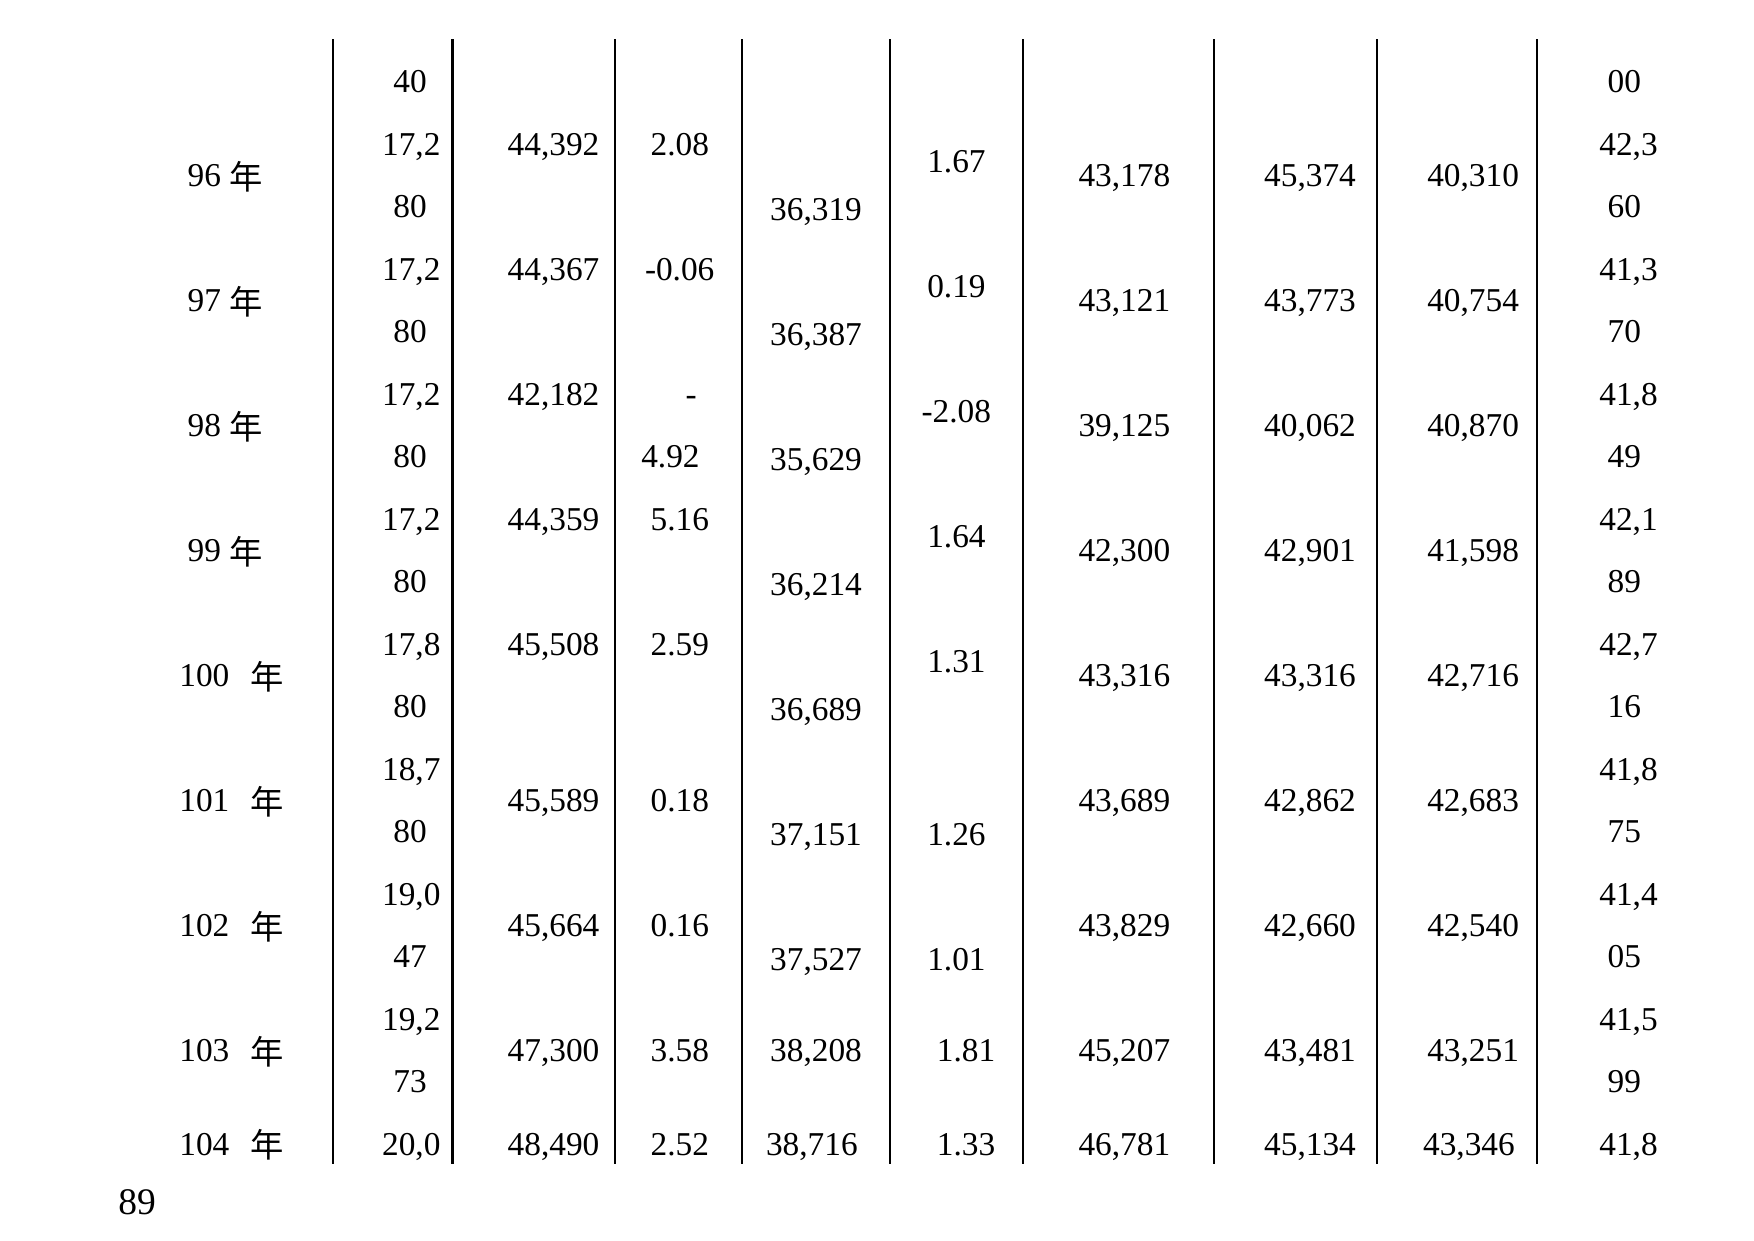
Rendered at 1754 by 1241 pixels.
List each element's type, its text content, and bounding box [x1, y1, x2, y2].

table_cell 40,754 [1378, 227, 1536, 352]
table_cell 37,151 [743, 727, 889, 852]
table_cell 45,508 [454, 602, 614, 727]
table_cell 43,773 [1215, 227, 1376, 352]
table_cell 42,716 [1378, 602, 1536, 727]
table_cell 48,490 [454, 1102, 614, 1164]
table_cell 44,392 [454, 102, 614, 227]
table_cell 43,689 [1024, 727, 1213, 852]
table_cell 5.16 [616, 477, 741, 602]
table_cell 42,660 [1215, 852, 1376, 977]
table_cell 2.52 [616, 1102, 741, 1164]
table_cell 17,280 [334, 102, 451, 227]
table_cell 36,387 [743, 227, 889, 352]
table_cell [616, 39, 741, 102]
table_cell 98年 [84, 352, 332, 477]
table_cell 19,273 [334, 977, 451, 1102]
table_cell [1215, 39, 1376, 102]
table_cell 3.58 [616, 977, 741, 1102]
table_cell 00 42,360 41,370 41,849 42,189 42,716 [1538, 39, 1673, 727]
table_cell [891, 39, 1022, 102]
table_cell 0.18 [616, 727, 741, 852]
table_cell 96年 [84, 102, 332, 227]
table_cell 2.08 [616, 102, 741, 227]
table_cell 43,316 [1024, 602, 1213, 727]
table_cell 17,280 [334, 477, 451, 602]
table_cell 43,481 [1215, 977, 1376, 1102]
table_cell 36,319 [743, 102, 889, 227]
table_cell 1.31 [891, 602, 1022, 727]
table_cell [743, 39, 889, 102]
table_cell 0.19 [891, 227, 1022, 352]
table_cell 43,346 [1378, 1102, 1536, 1164]
table_cell 1.26 [891, 727, 1022, 852]
table_cell 42,540 [1378, 852, 1536, 977]
table_cell 41,875 [1538, 727, 1673, 852]
table_cell 42,862 [1215, 727, 1376, 852]
table_cell [454, 39, 614, 102]
table_cell 44,359 [454, 477, 614, 602]
table_cell 41,405 [1538, 852, 1673, 977]
table_cell 17,880 [334, 602, 451, 727]
table_cell 97年 [84, 227, 332, 352]
table_cell 103年 [84, 977, 332, 1102]
table_cell 40,870 [1378, 352, 1536, 477]
table_cell 20,0 [334, 1102, 451, 1164]
table_cell 40 [334, 39, 451, 102]
table_cell 1.64 [891, 477, 1022, 602]
table_cell 45,664 [454, 852, 614, 977]
table_cell 42,182 [454, 352, 614, 477]
table_cell 1.67 [891, 102, 1022, 227]
table_cell 45,374 [1215, 102, 1376, 227]
table_cell [1378, 39, 1536, 102]
table_cell 19,047 [334, 852, 451, 977]
table_cell 1.81 [891, 977, 1022, 1102]
table_cell 41,599 [1538, 977, 1673, 1102]
table_cell 40,310 [1378, 102, 1536, 227]
table_cell 39,125 [1024, 352, 1213, 477]
table_cell 37,527 [743, 852, 889, 977]
table_cell 45,134 [1215, 1102, 1376, 1164]
table_cell 100年 [84, 602, 332, 727]
table_cell 102年 [84, 852, 332, 977]
table_cell 42,901 [1215, 477, 1376, 602]
table_cell 17,280 [334, 352, 451, 477]
table_cell 101年 [84, 727, 332, 852]
table_cell -0.06 [616, 227, 741, 352]
table_cell 36,214 [743, 477, 889, 602]
table_cell 0.16 [616, 852, 741, 977]
table_cell 35,629 [743, 352, 889, 477]
table_cell 43,178 [1024, 102, 1213, 227]
table_cell 38,208 [743, 977, 889, 1102]
table_cell 43,121 [1024, 227, 1213, 352]
table_cell [84, 39, 332, 102]
table_cell -4.92 [616, 352, 741, 477]
table_cell 42,683 [1378, 727, 1536, 852]
table_cell 43,829 [1024, 852, 1213, 977]
table_cell 17,280 [334, 227, 451, 352]
table_cell 2.59 [616, 602, 741, 727]
table_cell 41,598 [1378, 477, 1536, 602]
table_cell 44,367 [454, 227, 614, 352]
table_cell 43,316 [1215, 602, 1376, 727]
table_cell 1.33 [891, 1102, 1022, 1164]
table_cell 18,780 [334, 727, 451, 852]
table_cell 104年 [84, 1102, 332, 1164]
table_cell 46,781 [1024, 1102, 1213, 1164]
table_cell 36,689 [743, 602, 889, 727]
table_cell 1.01 [891, 852, 1022, 977]
table_cell 99年 [84, 477, 332, 602]
table_cell 41,8 [1538, 1102, 1673, 1164]
table_cell 43,251 [1378, 977, 1536, 1102]
table_cell 42,300 [1024, 477, 1213, 602]
table_cell [1024, 39, 1213, 102]
table_cell 38,716 [743, 1102, 889, 1164]
table_cell 47,300 [454, 977, 614, 1102]
table_cell 45,589 [454, 727, 614, 852]
table_cell 45,207 [1024, 977, 1213, 1102]
table_cell -2.08 [891, 352, 1022, 477]
table_cell 40,062 [1215, 352, 1376, 477]
